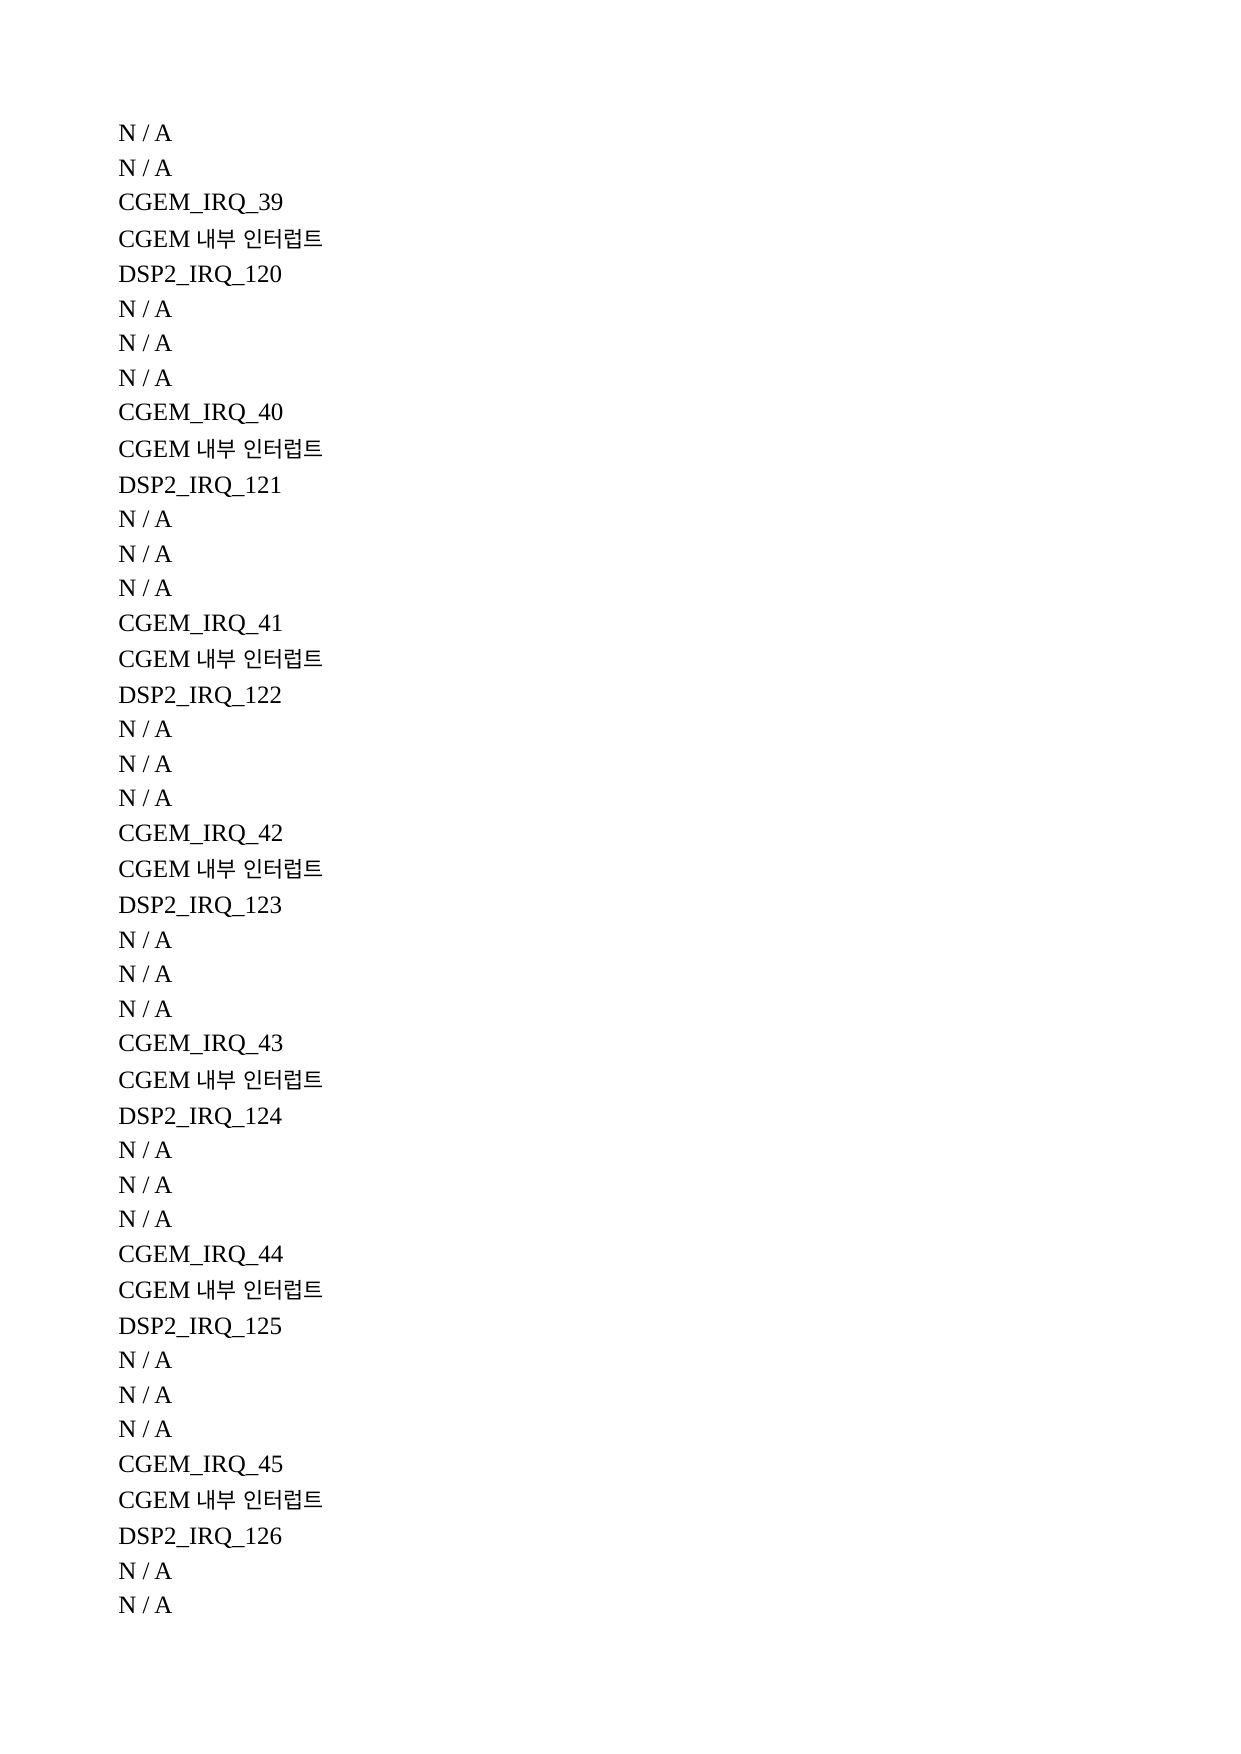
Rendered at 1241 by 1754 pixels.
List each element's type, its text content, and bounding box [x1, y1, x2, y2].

text DSP2_IRQ_124 [118, 1101, 1122, 1129]
text CGEM 내부 인터럽트 [118, 432, 1122, 463]
text N / A [118, 714, 1122, 743]
text CGEM_IRQ_40 [118, 397, 1122, 426]
text N / A [118, 1556, 1122, 1584]
text N / A [118, 118, 1122, 147]
text CGEM 내부 인터럽트 [118, 1483, 1122, 1515]
text N / A [118, 959, 1122, 988]
text CGEM_IRQ_42 [118, 818, 1122, 847]
text DSP2_IRQ_126 [118, 1521, 1122, 1550]
text N / A [118, 1590, 1122, 1619]
text DSP2_IRQ_121 [118, 470, 1122, 498]
text DSP2_IRQ_125 [118, 1311, 1122, 1340]
text DSP2_IRQ_120 [118, 259, 1122, 288]
text CGEM 내부 인터럽트 [118, 642, 1122, 674]
text CGEM_IRQ_45 [118, 1449, 1122, 1478]
text CGEM_IRQ_41 [118, 608, 1122, 636]
text CGEM 내부 인터럽트 [118, 1063, 1122, 1094]
text N / A [118, 504, 1122, 533]
text N / A [118, 294, 1122, 323]
text N / A [118, 783, 1122, 812]
text N / A [118, 994, 1122, 1023]
text N / A [118, 328, 1122, 357]
text N / A [118, 1170, 1122, 1198]
text N / A [118, 1380, 1122, 1409]
text CGEM_IRQ_39 [118, 187, 1122, 216]
text CGEM_IRQ_44 [118, 1239, 1122, 1267]
text N / A [118, 363, 1122, 392]
text N / A [118, 1414, 1122, 1443]
text N / A [118, 925, 1122, 954]
text N / A [118, 573, 1122, 602]
text N / A [118, 749, 1122, 778]
text N / A [118, 1135, 1122, 1164]
text N / A [118, 539, 1122, 567]
text N / A [118, 153, 1122, 181]
text CGEM 내부 인터럽트 [118, 1273, 1122, 1305]
text DSP2_IRQ_122 [118, 680, 1122, 709]
text N / A [118, 1204, 1122, 1233]
text CGEM_IRQ_43 [118, 1028, 1122, 1057]
text CGEM 내부 인터럽트 [118, 852, 1122, 884]
text N / A [118, 1346, 1122, 1374]
text DSP2_IRQ_123 [118, 890, 1122, 919]
text CGEM 내부 인터럽트 [118, 222, 1122, 253]
